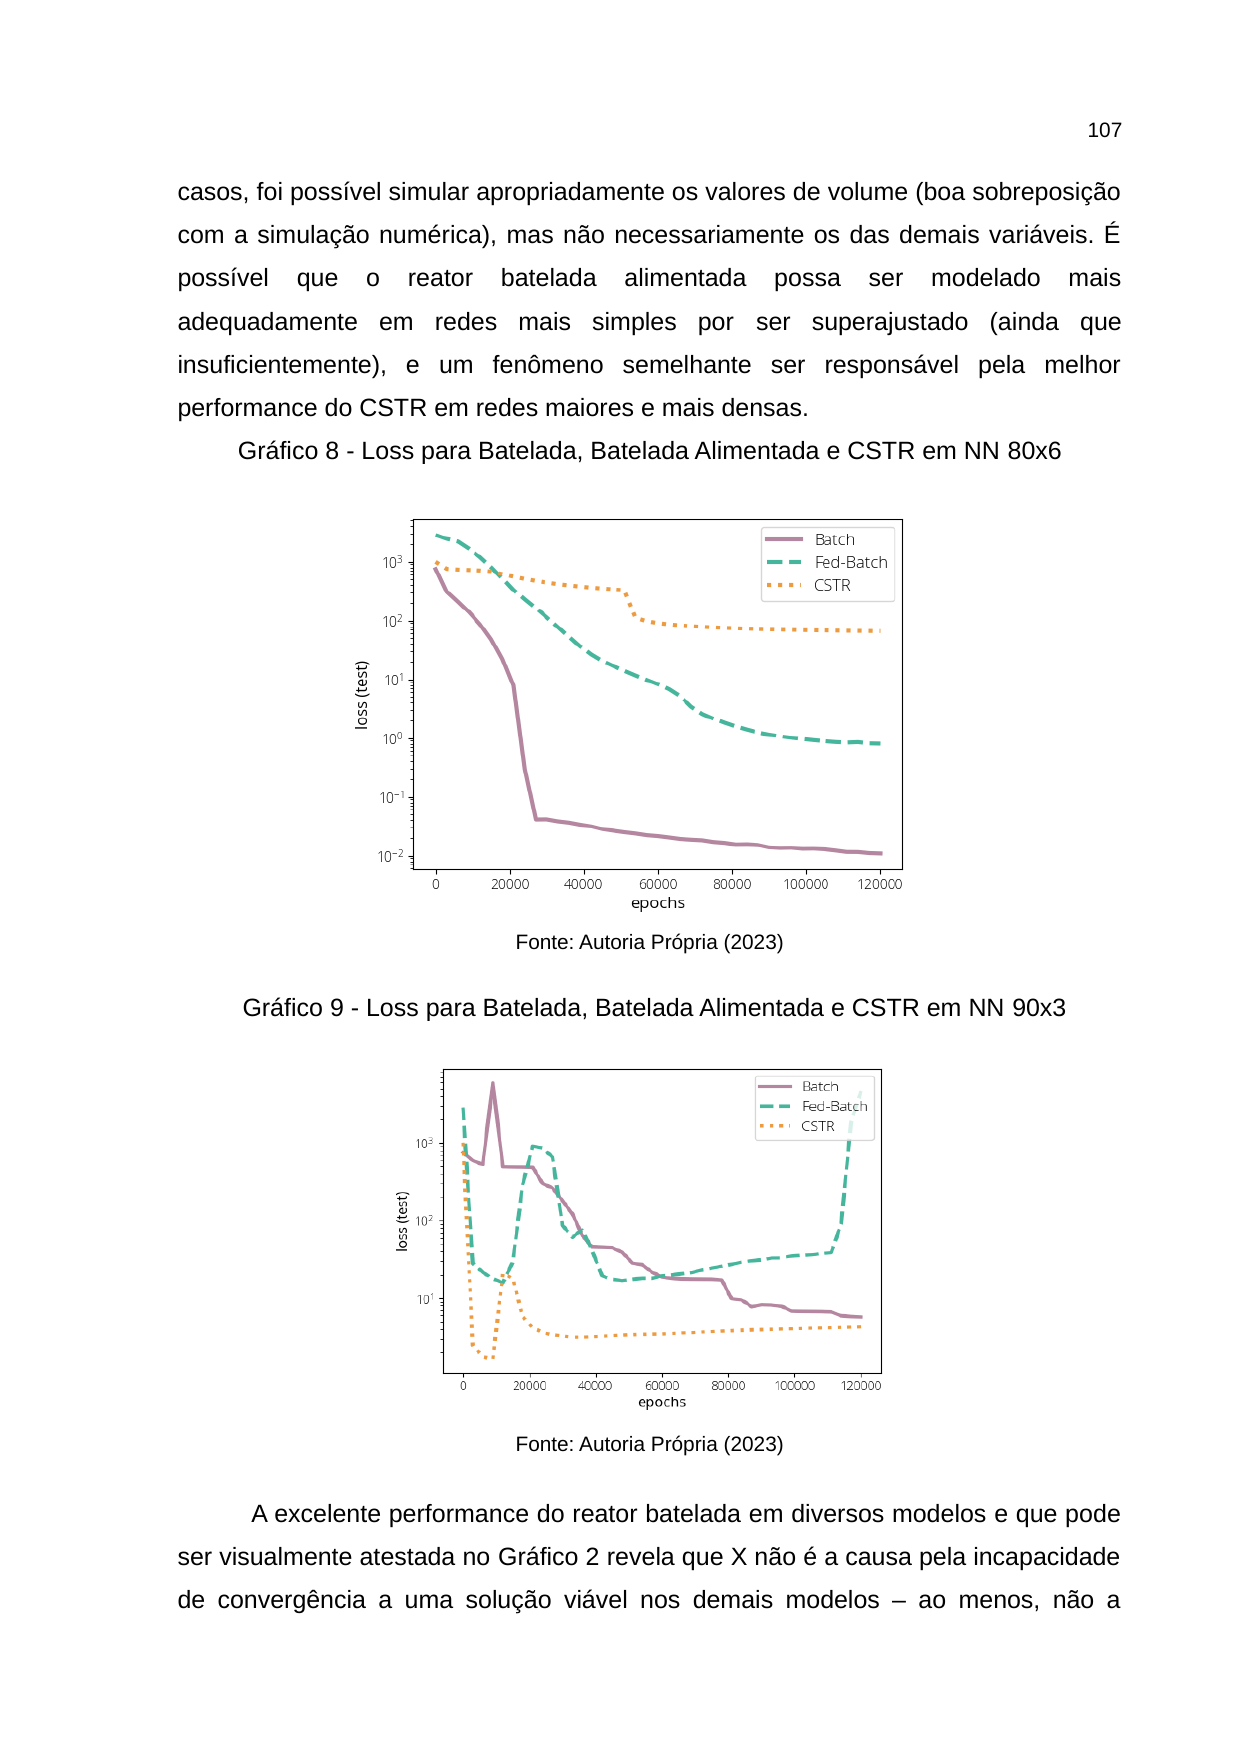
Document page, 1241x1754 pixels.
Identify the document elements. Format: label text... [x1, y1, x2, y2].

text A excelente performance do reator batelada em diversos modelos e que pode ser visualmente atestada no Gráfico 2 revela que X não é a causa pela incapacidade de convergência a uma solução viável nos demais modelos – ao menos, não a [177, 1499, 1122, 1614]
picture [334, 464, 965, 919]
text casos, foi possível simular apropriadamente os valores de volume (boa sobreposição com a simulação numérica), mas não necessariamente os das demais variáveis. É possível que o reator batelada alimentada possa ser modelado mais adequadamente em redes mais simples por ser superajustado (ainda que insuficientemente), e um fenômeno semelhante ser responsável pela melhor performance do CSTR em redes maiores e mais densas. [177, 177, 1122, 421]
text Fonte: Autoria Própria (2023) [177, 997, 1122, 1456]
picture [372, 1021, 937, 1416]
text Gráfico 8 - Loss para Batelada, Batelada Alimentada e CSTR em NN 80x6 [193, 436, 1106, 464]
text Gráfico 9 - Loss para Batelada, Batelada Alimentada e CSTR em NN 90x3 [227, 993, 1082, 1022]
text Fonte: Autoria Própria (2023) [177, 436, 1122, 954]
